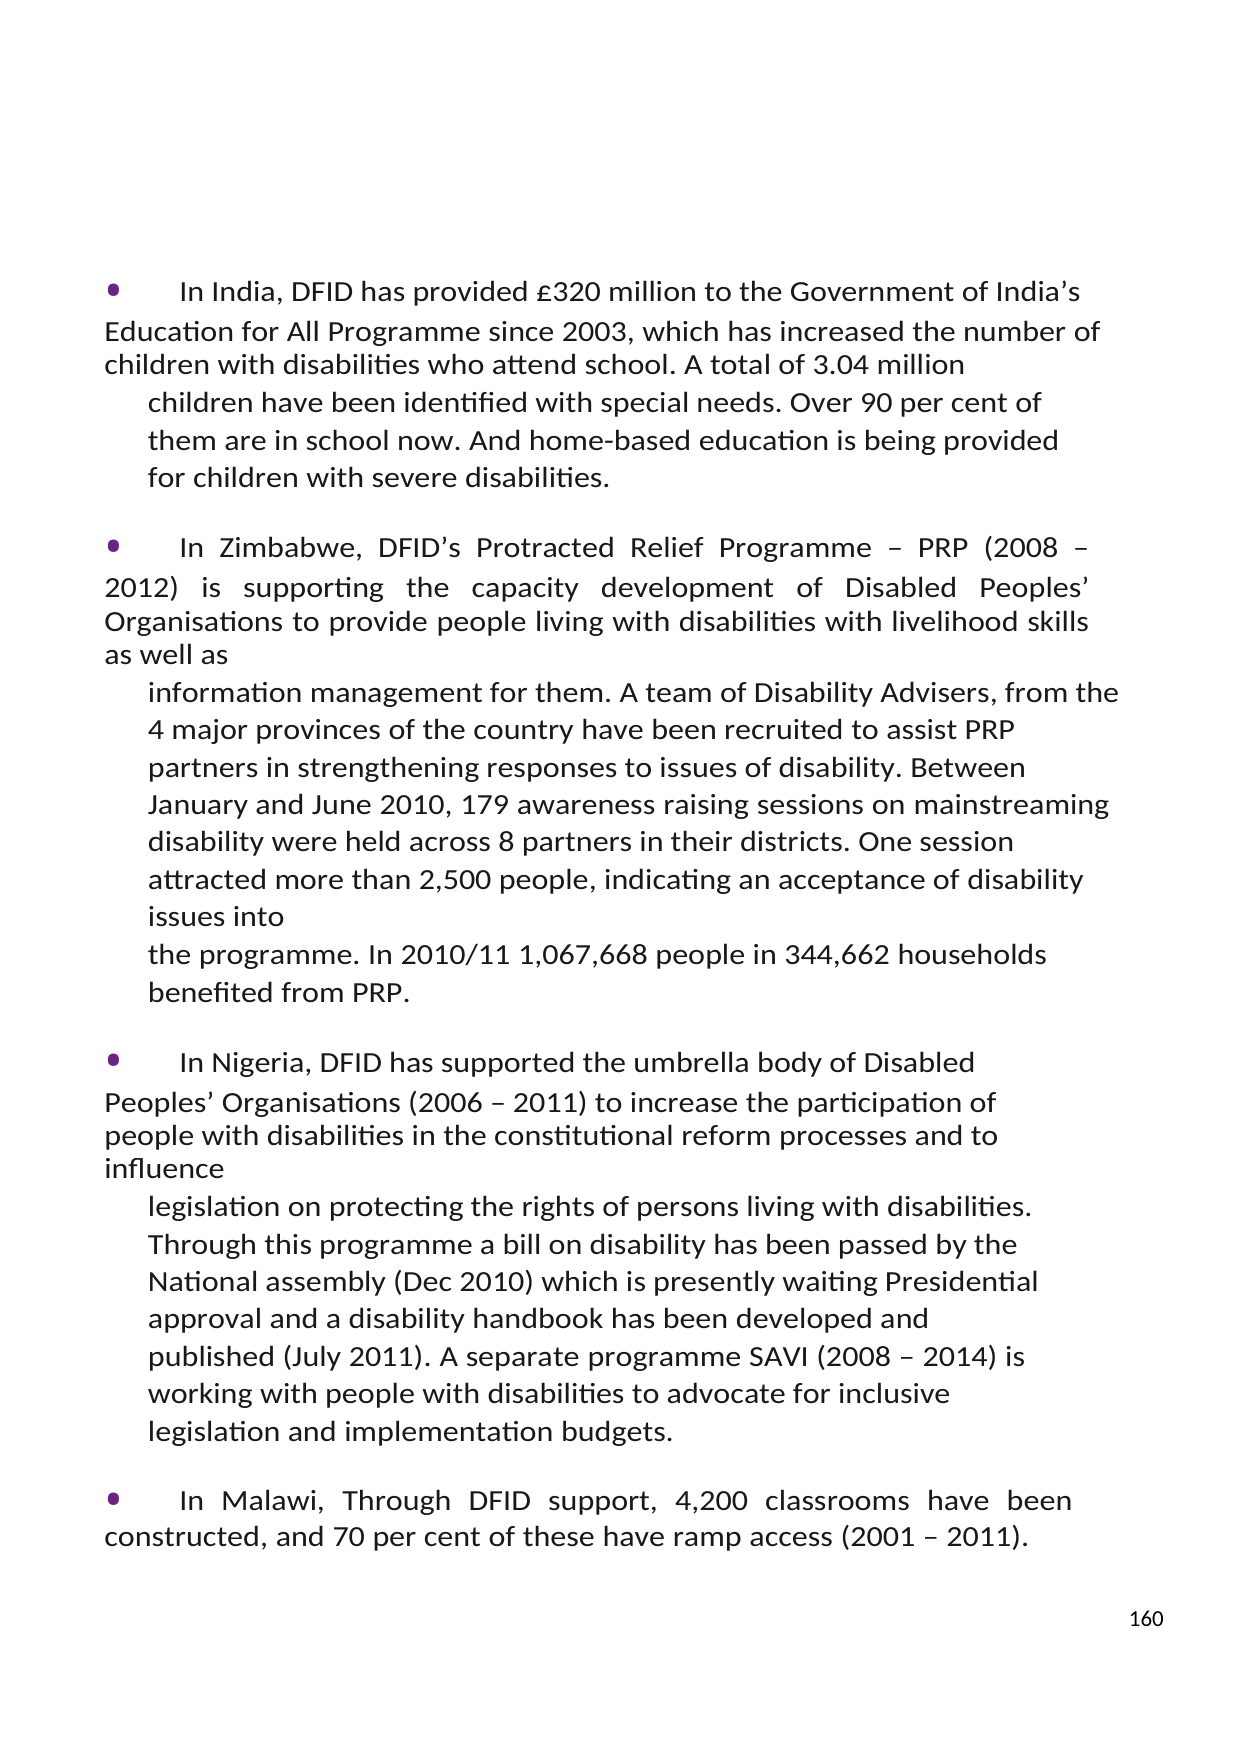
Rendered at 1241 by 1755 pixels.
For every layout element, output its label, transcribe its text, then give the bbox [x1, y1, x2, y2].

text information management for them. A team of Disability Advisers, from the 4 major provinces of the country have been recruited to assist PRP partners in strengthening responses to issues of disability. Between January and June 2010, 179 awareness raising sessions on mainstreaming disability were held across 8 partners in their districts. One session attracted more than 2,500 people, indicating an acceptance of disability issues into [148, 674, 1123, 934]
text children have been identified with special needs. Over 90 per cent of them are in school now. And home-based education is being provided for children with severe disabilities. [148, 384, 1101, 495]
list In Malawi, Through DFID support, 4,200 classrooms have been constructed, and 70 per cent of these have ramp access (2001 – 2011). [104, 1460, 1074, 1554]
text legislation on protecting the rights of persons living with disabilities. Through this programme a bill on disability has been passed by the National assembly (Dec 2010) which is presently waiting Presidential approval and a disability handbook has been developed and published (July 2011). A separate programme SAVI (2008 – 2014) is working with people with disabilities to advocate for inclusive legislation and implementation budgets. [148, 1188, 1060, 1448]
list In India, DFID has provided £320 million to the Government of India’s Education for All Programme since 2003, which has increased the number of children with disabilities who attend school. A total of 3.04 million [104, 246, 1108, 382]
list In Zimbabwe, DFID’s Protracted Relief Programme – PRP (2008 – 2012) is supporting the capacity development of Disabled Peoples’ Organisations to provide people living with disabilities with livelihood skills as well as [104, 502, 1089, 671]
text the programme. In 2010/11 1,067,668 people in 344,662 households benefited from PRP. [148, 936, 1163, 1009]
list In Nigeria, DFID has supported the umbrella body of Disabled Peoples’ Organisations (2006 – 2011) to increase the participation of people with disabilities in the constitutional reform processes and to influence [104, 1017, 1065, 1186]
